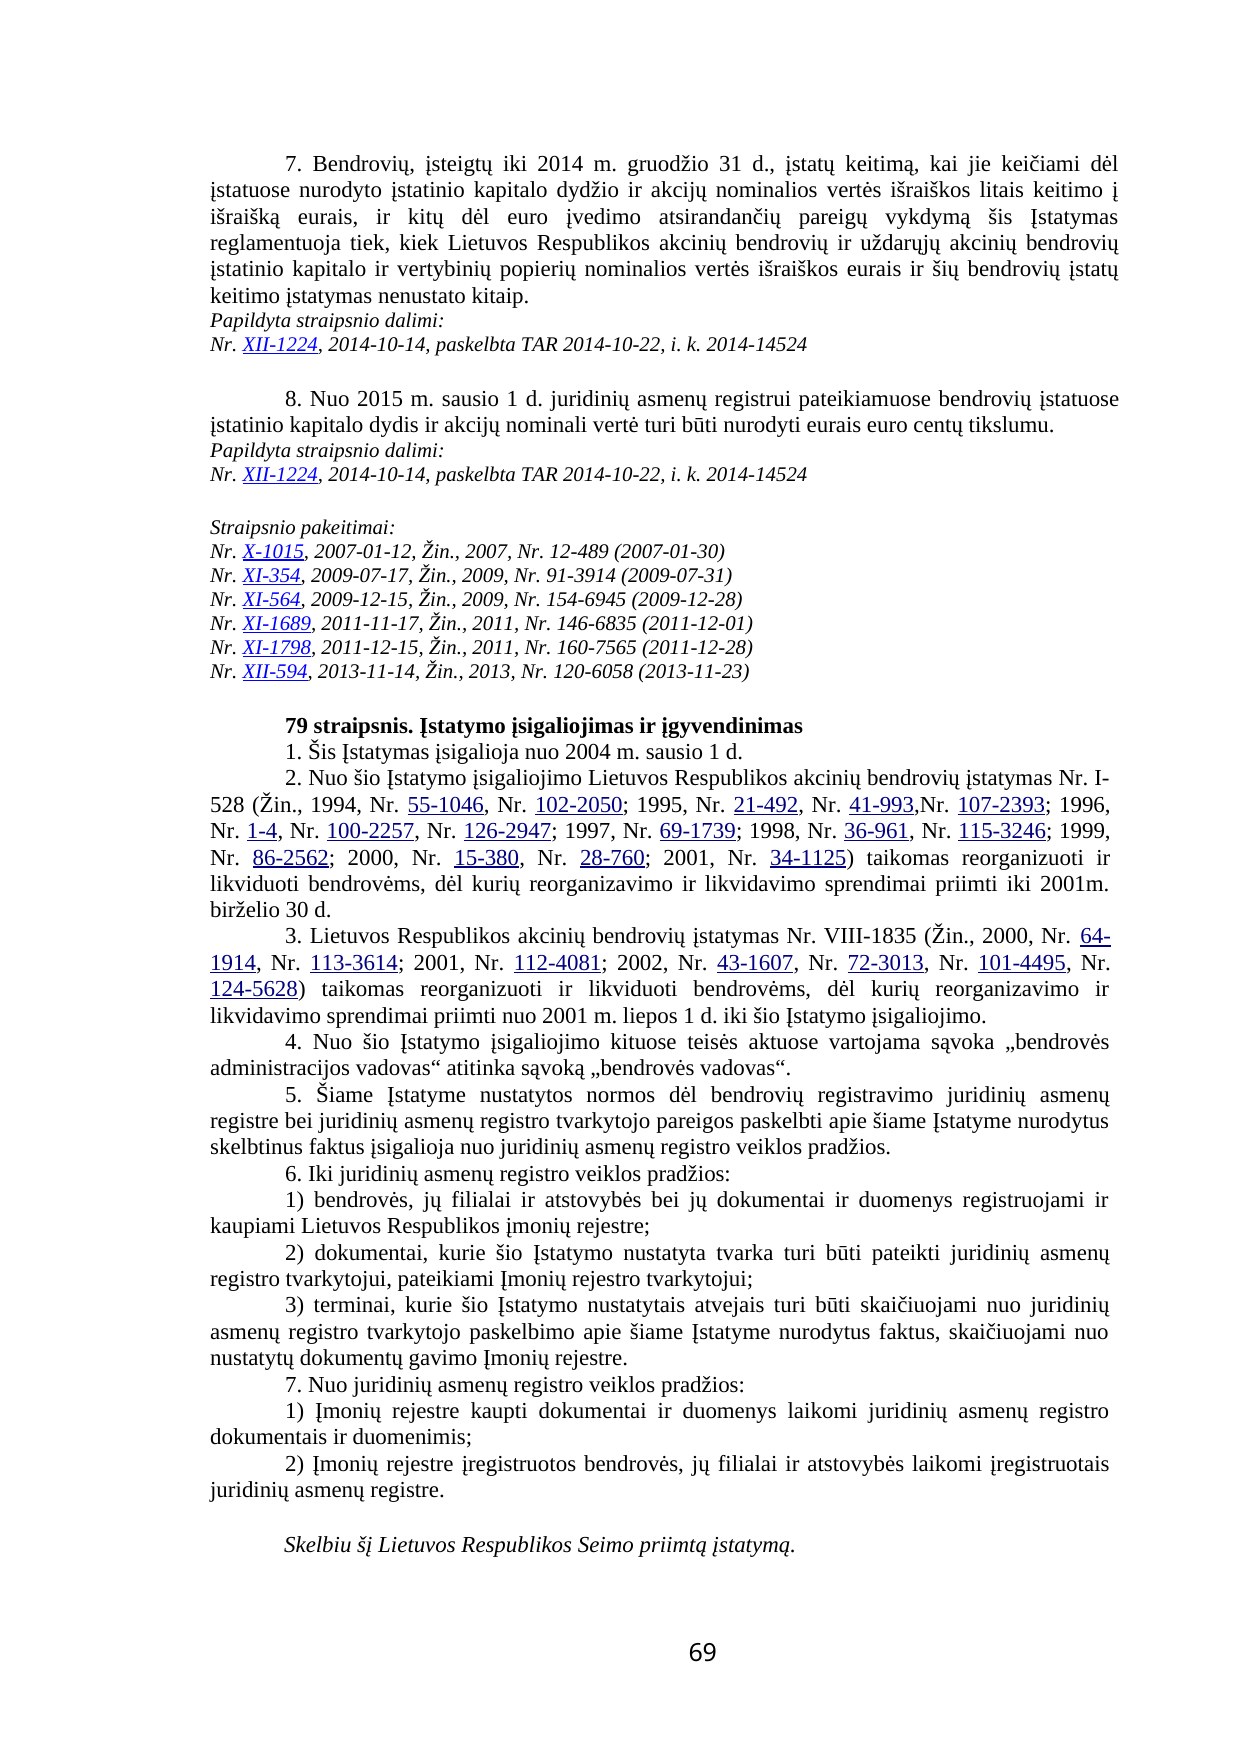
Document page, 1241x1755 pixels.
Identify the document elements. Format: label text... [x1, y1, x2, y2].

text 2) dokumentai, kurie šio Įstatymo nustatyta tvarka turi būti pateikti juridinių asmenų registro tvarkytojui, pateikiami Įmonių rejestro tvarkytojui; [210, 1239, 1111, 1292]
text Nr. X-1015, 2007-01-12, Žin., 2007, Nr. 12-489 (2007-01-30) [210, 539, 1111, 563]
text Nr. XI-354, 2009-07-17, Žin., 2009, Nr. 91-3914 (2009-07-31) [210, 563, 1120, 587]
text 1) bendrovės, jų filialai ir atstovybės bei jų dokumentai ir duomenys registruojami ir kaupiami Lietuvos Respublikos įmonių rejestre; [210, 1186, 1111, 1239]
text Papildyta straipsnio dalimi: [210, 308, 1120, 332]
text 8. Nuo 2015 m. sausio 1 d. juridinių asmenų registrui pateikiamuose bendrovių įstatuose įstatinio kapitalo dydis ir akcijų nominali vertė turi būti nurodyti eurais euro centų tikslumu. [210, 385, 1120, 438]
text 1. Šis Įstatymas įsigalioja nuo 2004 m. sausio 1 d. [210, 738, 1111, 764]
text Nr. XI-1689, 2011-11-17, Žin., 2011, Nr. 146-6835 (2011-12-01) [210, 611, 1120, 635]
text 7. Bendrovių, įsteigtų iki 2014 m. gruodžio 31 d., įstatų keitimą, kai jie keičiami dėl įstatuose nurodyto įstatinio kapitalo dydžio ir akcijų nominalios vertės išraiškos litais keitimo į išraišką eurais, ir kitų dėl euro įvedimo atsirandančių pareigų vykdymą šis Įstatymas reglamentuoja tiek, kiek Lietuvos Respublikos akcinių bendrovių ir uždarųjų akcinių bendrovių įstatinio kapitalo ir vertybinių popierių nominalios vertės išraiškos eurais ir šių bendrovių įstatų keitimo įstatymas nenustato kitaip. [210, 150, 1120, 308]
text Nr. XII-594, 2013-11-14, Žin., 2013, Nr. 120-6058 (2013-11-23) [210, 659, 1120, 683]
text 2. Nuo šio Įstatymo įsigaliojimo Lietuvos Respublikos akcinių bendrovių įstatymas Nr. I-528 (Žin., 1994, Nr. 55-1046, Nr. 102-2050; 1995, Nr. 21-492, Nr. 41-993,Nr. 107-2393; 1996, Nr. 1-4, Nr. 100-2257, Nr. 126-2947; 1997, Nr. 69-1739; 1998, Nr. 36-961, Nr. 115-3246; 1999, Nr. 86-2562; 2000, Nr. 15-380, Nr. 28-760; 2001, Nr. 34-1125) taikomas reorganizuoti ir likviduoti bendrovėms, dėl kurių reorganizavimo ir likvidavimo sprendimai priimti iki 2001m. birželio 30 d. [210, 764, 1111, 923]
text 79 straipsnis. Įstatymo įsigaliojimas ir įgyvendinimas [210, 712, 1111, 738]
text 6. Iki juridinių asmenų registro veiklos pradžios: [210, 1160, 1111, 1186]
text 7. Nuo juridinių asmenų registro veiklos pradžios: [210, 1371, 1111, 1397]
text 2) Įmonių rejestre įregistruotos bendrovės, jų filialai ir atstovybės laikomi įregistruotais juridinių asmenų registre. [210, 1450, 1111, 1502]
text Skelbiu šį Lietuvos Respublikos Seimo priimtą įstatymą. [210, 1531, 1111, 1557]
text Papildyta straipsnio dalimi: [210, 438, 1120, 462]
text Nr. XI-564, 2009-12-15, Žin., 2009, Nr. 154-6945 (2009-12-28) [210, 587, 1120, 611]
text 3. Lietuvos Respublikos akcinių bendrovių įstatymas Nr. VIII-1835 (Žin., 2000, Nr. 64-1914, Nr. 113-3614; 2001, Nr. 112-4081; 2002, Nr. 43-1607, Nr. 72-3013, Nr. 101-4495, Nr. 124-5628) taikomas reorganizuoti ir likviduoti bendrovėms, dėl kurių reorganizavimo ir likvidavimo sprendimai priimti nuo 2001 m. liepos 1 d. iki šio Įstatymo įsigaliojimo. [210, 923, 1111, 1028]
text 5. Šiame Įstatyme nustatytos normos dėl bendrovių registravimo juridinių asmenų registre bei juridinių asmenų registro tvarkytojo pareigos paskelbti apie šiame Įstatyme nurodytus skelbtinus faktus įsigalioja nuo juridinių asmenų registro veiklos pradžios. [210, 1081, 1111, 1160]
text 3) terminai, kurie šio Įstatymo nustatytais atvejais turi būti skaičiuojami nuo juridinių asmenų registro tvarkytojo paskelbimo apie šiame Įstatyme nurodytus faktus, skaičiuojami nuo nustatytų dokumentų gavimo Įmonių rejestre. [210, 1292, 1111, 1371]
text Nr. XII-1224, 2014-10-14, paskelbta TAR 2014-10-22, i. k. 2014-14524 [210, 462, 1120, 486]
text Nr. XI-1798, 2011-12-15, Žin., 2011, Nr. 160-7565 (2011-12-28) [210, 635, 1120, 659]
text 1) Įmonių rejestre kaupti dokumentai ir duomenys laikomi juridinių asmenų registro dokumentais ir duomenimis; [210, 1397, 1111, 1450]
text Nr. XII-1224, 2014-10-14, paskelbta TAR 2014-10-22, i. k. 2014-14524 [210, 332, 1120, 356]
text Straipsnio pakeitimai: [210, 514, 1111, 539]
text 4. Nuo šio Įstatymo įsigaliojimo kituose teisės aktuose vartojama sąvoka „bendrovės administracijos vadovas“ atitinka sąvoką „bendrovės vadovas“. [210, 1028, 1111, 1081]
